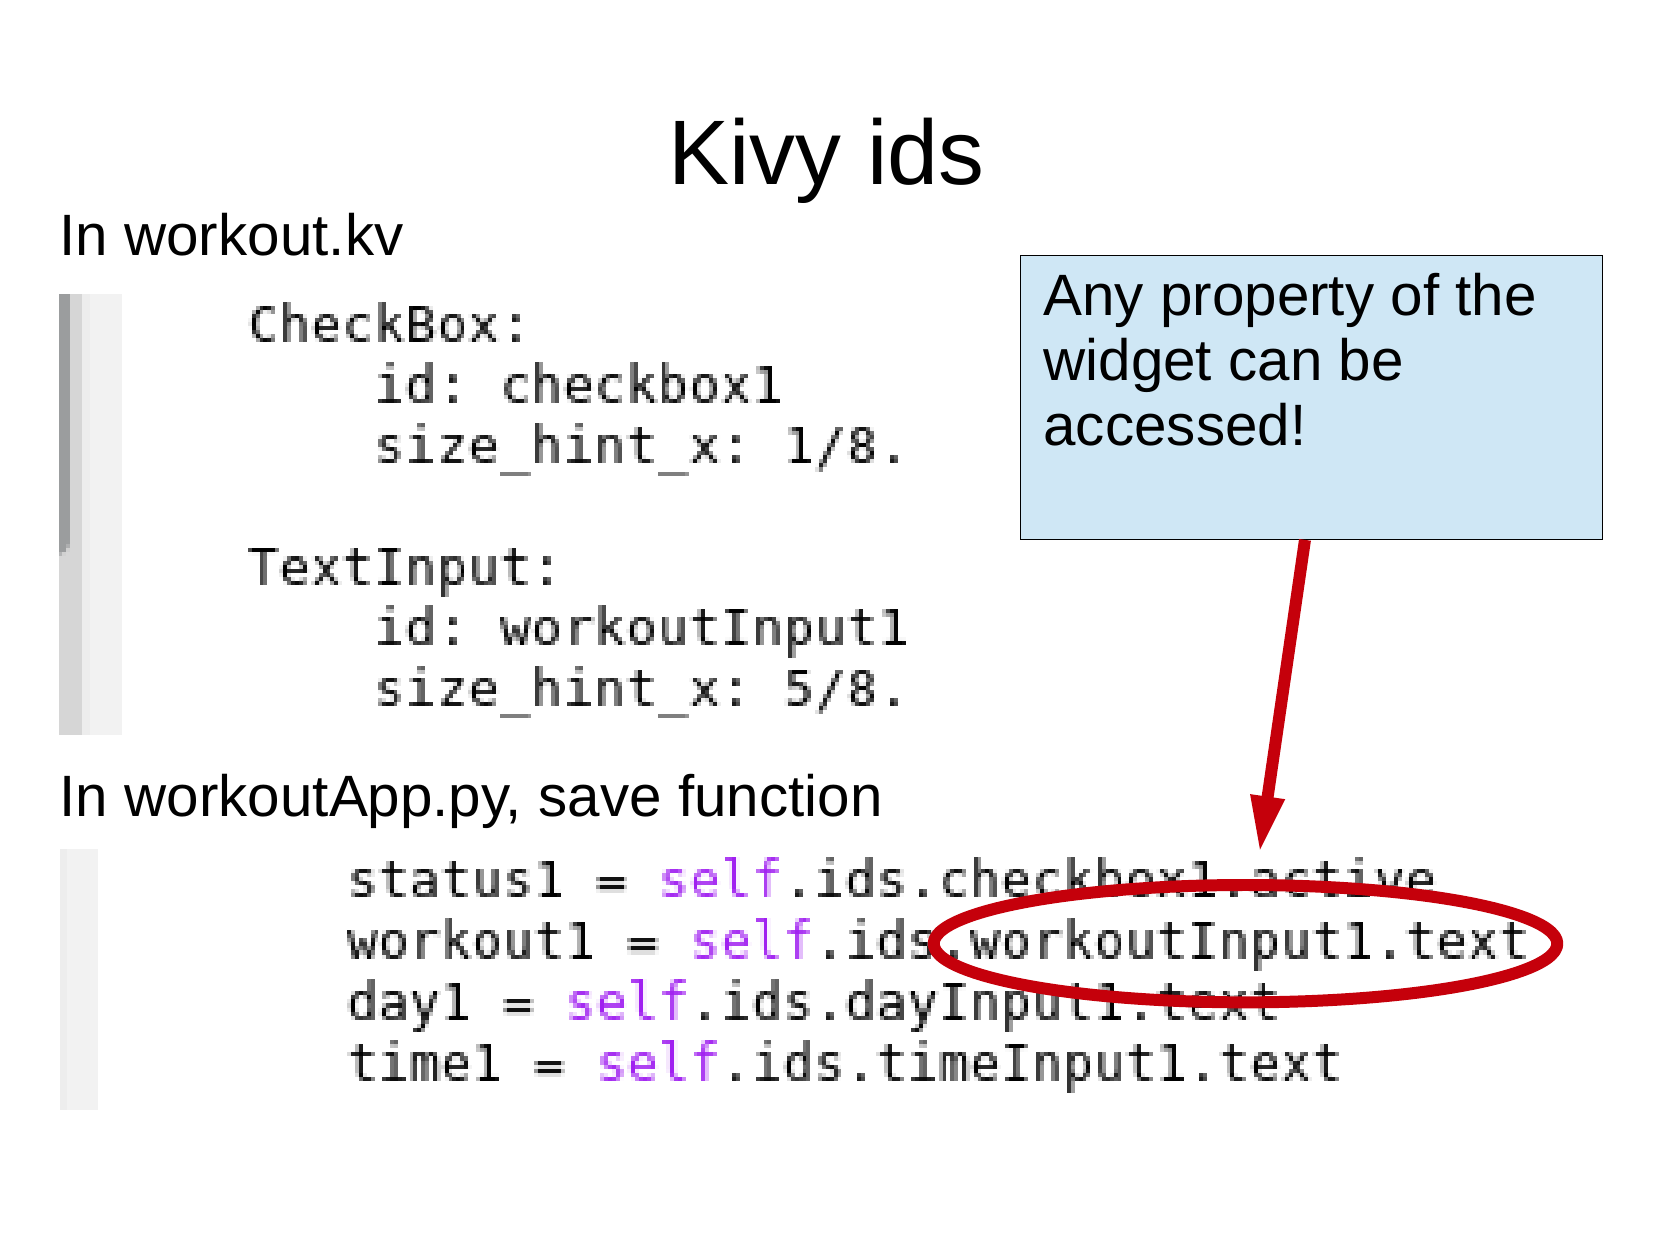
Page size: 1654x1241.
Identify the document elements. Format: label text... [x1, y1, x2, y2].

text_box [1020, 255, 1603, 540]
text_box In workoutApp.py, save function [45, 756, 898, 836]
picture [59, 294, 930, 736]
picture [940, 891, 1546, 996]
text_box In workout.kv [45, 195, 419, 275]
title Kivy ids [82, 49, 1571, 257]
text_box Any property of the widget can be accessed! [1028, 255, 1613, 496]
picture [60, 849, 1546, 1110]
